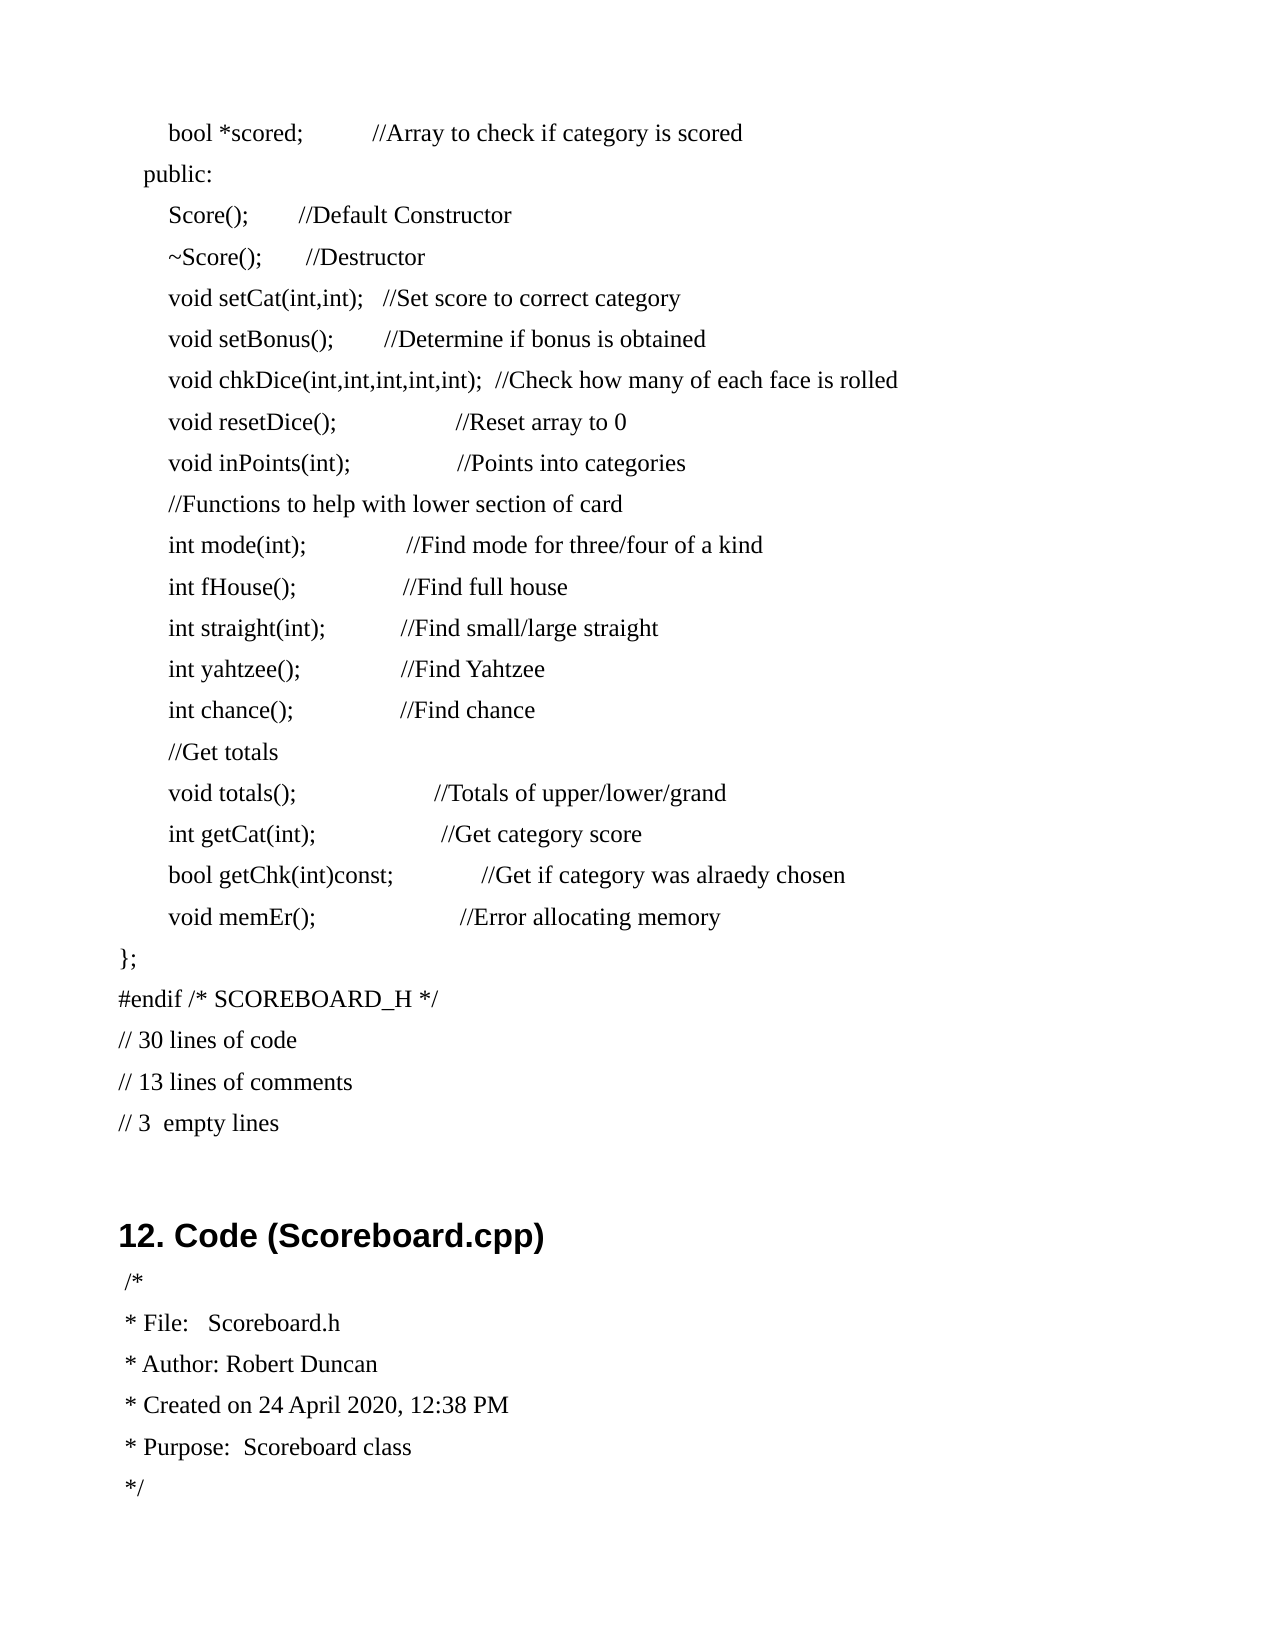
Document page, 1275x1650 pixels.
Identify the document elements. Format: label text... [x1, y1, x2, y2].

text //Functions to help with lower section of card [118, 489, 1157, 518]
text * Purpose: Scoreboard class [118, 1432, 1157, 1461]
text void chkDice(int,int,int,int,int); //Check how many of each face is rolled [118, 366, 1157, 394]
text * File: Scoreboard.h [118, 1308, 1157, 1337]
text int straight(int); //Find small/large straight [118, 613, 1157, 642]
text int fHouse(); //Find full house [118, 572, 1157, 601]
text // 3 empty lines [118, 1108, 1157, 1137]
text /* [118, 1267, 1157, 1296]
text void inPoints(int); //Points into categories [118, 448, 1157, 477]
text int mode(int); //Find mode for three/four of a kind [118, 531, 1157, 559]
text // 13 lines of comments [118, 1067, 1157, 1096]
text #endif /* SCOREBOARD_H */ [118, 984, 1157, 1013]
text int getCat(int); //Get category score [118, 819, 1157, 848]
text bool *scored; //Array to check if category is scored [118, 118, 1157, 147]
text int yahtzee(); //Find Yahtzee [118, 654, 1157, 683]
text //Get totals [118, 737, 1157, 766]
text void setCat(int,int); //Set score to correct category [118, 283, 1157, 312]
text void resetDice(); //Reset array to 0 [118, 407, 1157, 436]
text Score(); //Default Constructor [118, 201, 1157, 229]
text }; [118, 943, 1157, 972]
subtitle 12. Code (Scoreboard.cpp) [118, 1216, 1157, 1254]
text void totals(); //Totals of upper/lower/grand [118, 778, 1157, 807]
text int chance(); //Find chance [118, 696, 1157, 724]
text void setBonus(); //Determine if bonus is obtained [118, 324, 1157, 353]
text ~Score(); //Destructor [118, 242, 1157, 271]
text * Created on 24 April 2020, 12:38 PM [118, 1391, 1157, 1419]
text void memEr(); //Error allocating memory [118, 902, 1157, 931]
text bool getChk(int)const; //Get if category was alraedy chosen [118, 861, 1157, 889]
text * Author: Robert Duncan [118, 1349, 1157, 1378]
text // 30 lines of code [118, 1026, 1157, 1054]
text public: [118, 159, 1157, 188]
text */ [118, 1473, 1157, 1502]
